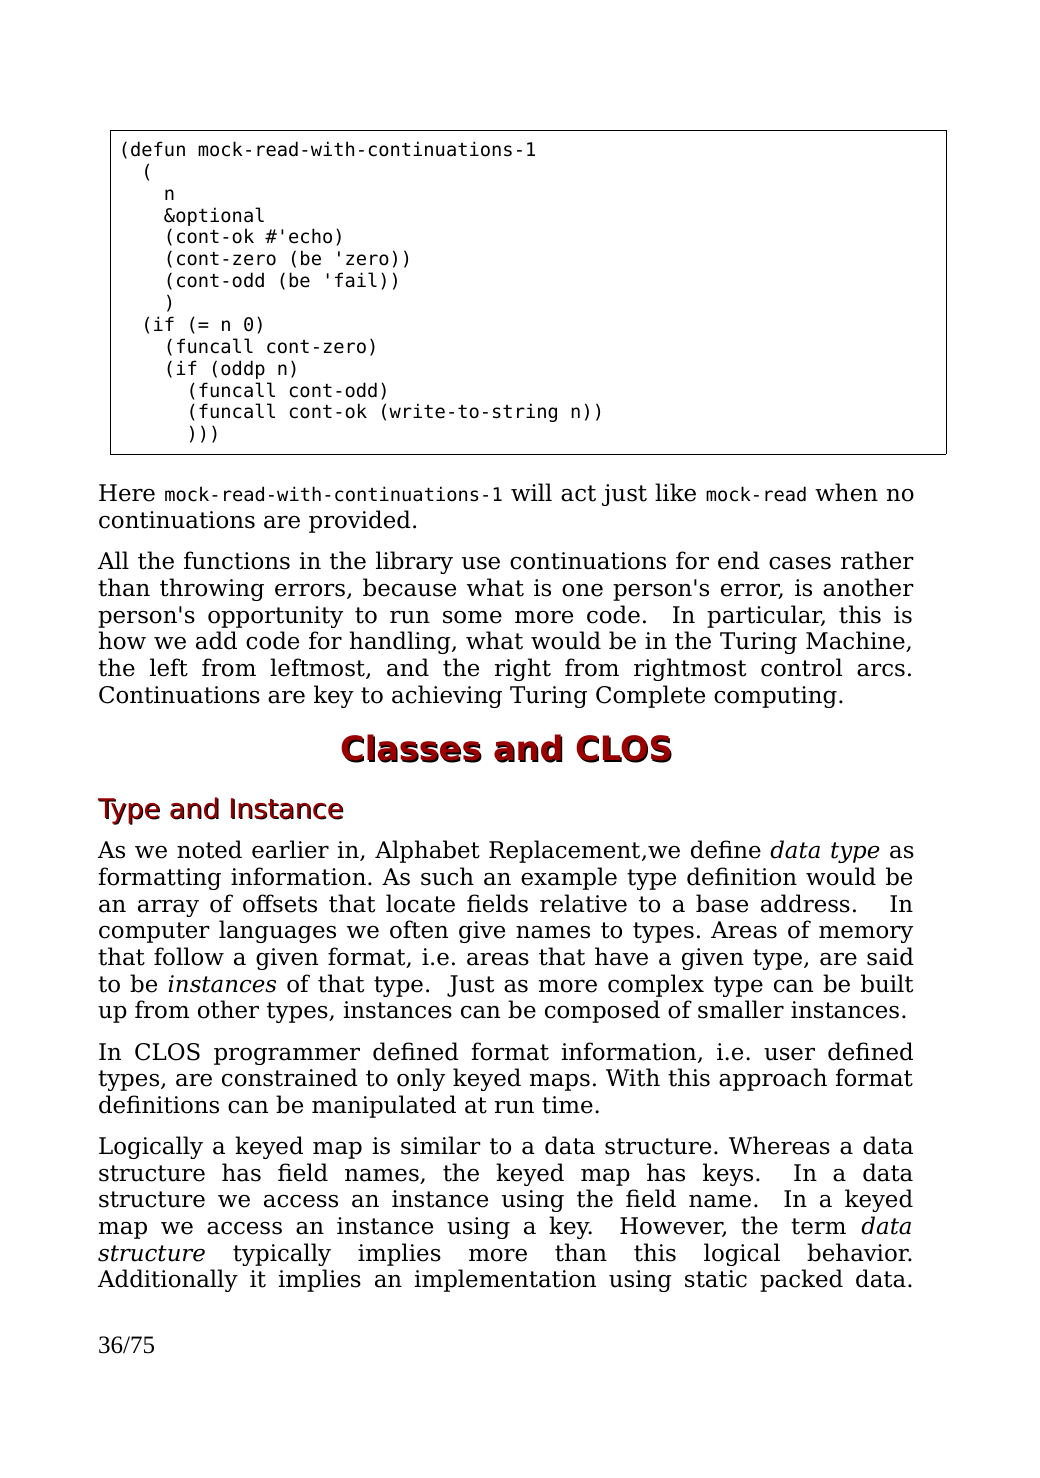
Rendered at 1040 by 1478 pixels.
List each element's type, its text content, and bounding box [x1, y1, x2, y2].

text As we noted earlier in, Alphabet Replacement,we define data type as formatting information. As such an example type definition would be an array of offsets that locate fields relative to a base address. In computer languages we often give names to types. Areas of memory that follow a given format, i.e. areas that have a given type, are said to be instances of that type. Just as more complex type can be built up from other types, instances can be composed of smaller instances. [98, 837, 914, 1024]
text Logically a keyed map is similar to a data structure. Whereas a data structure has field names, the keyed map has keys. In a data structure we access an instance using the field name. In a keyed map we access an instance using a key. However, the term data structure typically implies more than this logical behavior. Additionally it implies an implementation using static packed data. [98, 1133, 914, 1293]
text (funcall cont-odd) [119, 379, 937, 401]
text In CLOS programmer defined format information, i.e. user defined types, are constrained to only keyed maps. With this approach format definitions can be manipulated at run time. [98, 1039, 914, 1119]
subtitle Classes and CLOS [98, 729, 914, 768]
text (defun mock-read-with-continuations-1 [119, 139, 937, 161]
text (funcall cont-ok (write-to-string n)) [119, 401, 937, 423]
text (cont-ok #'echo) [119, 226, 937, 248]
text (funcall cont-zero) [119, 336, 937, 358]
text Here mock-read-with-continuations-1 will act just like mock-read when no continuations are provided. [98, 481, 914, 534]
text (cont-odd (be 'fail)) [119, 270, 937, 292]
text All the functions in the library use continuations for end cases rather than throwing errors, because what is one person's error, is another person's opportunity to run some more code. In particular, this is how we add code for handling, what would be in the Turing Machine, the left from leftmost, and the right from rightmost control arcs. Continuations are key to achieving Turing Complete computing. [98, 548, 914, 708]
text (if (= n 0) [119, 314, 937, 336]
subtitle Type and Instance [98, 793, 914, 825]
text n [119, 183, 937, 204]
text (if (oddp n) [119, 358, 937, 379]
text (cont-zero (be 'zero)) [119, 248, 937, 270]
text ))) [119, 423, 937, 445]
text &optional [119, 204, 937, 226]
text ) [119, 292, 937, 314]
text ( [119, 161, 937, 183]
